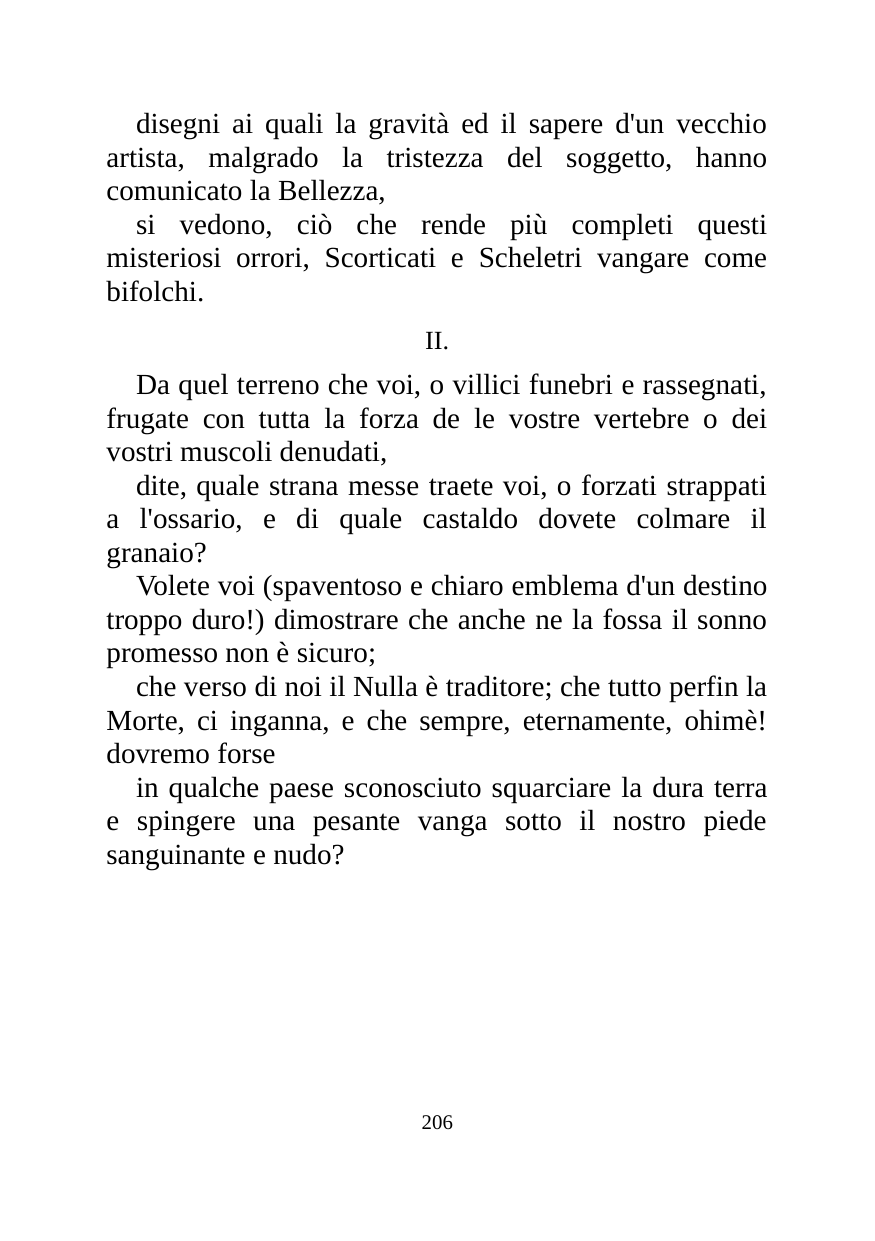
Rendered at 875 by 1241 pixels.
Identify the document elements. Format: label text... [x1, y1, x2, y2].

text Da quel terreno che voi, o villici funebri e rassegnati, frugate con tutta la forza de le vostre vertebre o dei vostri muscoli denudati, [106, 367, 768, 468]
text in qualche paese sconosciuto squarciare la dura terra e spingere una pesante vanga sotto il nostro piede sanguinante e nudo? [106, 770, 768, 870]
text dite, quale strana messe traete voi, o forzati strappati a l'ossario, e di quale castaldo dovete colmare il granaio? [106, 468, 768, 568]
text che verso di noi il Nulla è traditore; che tutto perfin la Morte, ci inganna, e che sempre, eternamente, ohimè! dovremo forse [106, 669, 768, 770]
text Volete voi (spaventoso e chiaro emblema d'un destino troppo duro!) dimostrare che anche ne la fossa il sonno promesso non è sicuro; [106, 568, 768, 669]
subtitle II. [106, 325, 768, 355]
text disegni ai quali la gravità ed il sapere d'un vecchio artista, malgrado la tristezza del soggetto, hanno comunicato la Bellezza, [106, 106, 768, 207]
text si vedono, ciò che rende più completi questi misteriosi orrori, Scorticati e Scheletri vangare come bifolchi. [106, 207, 768, 307]
